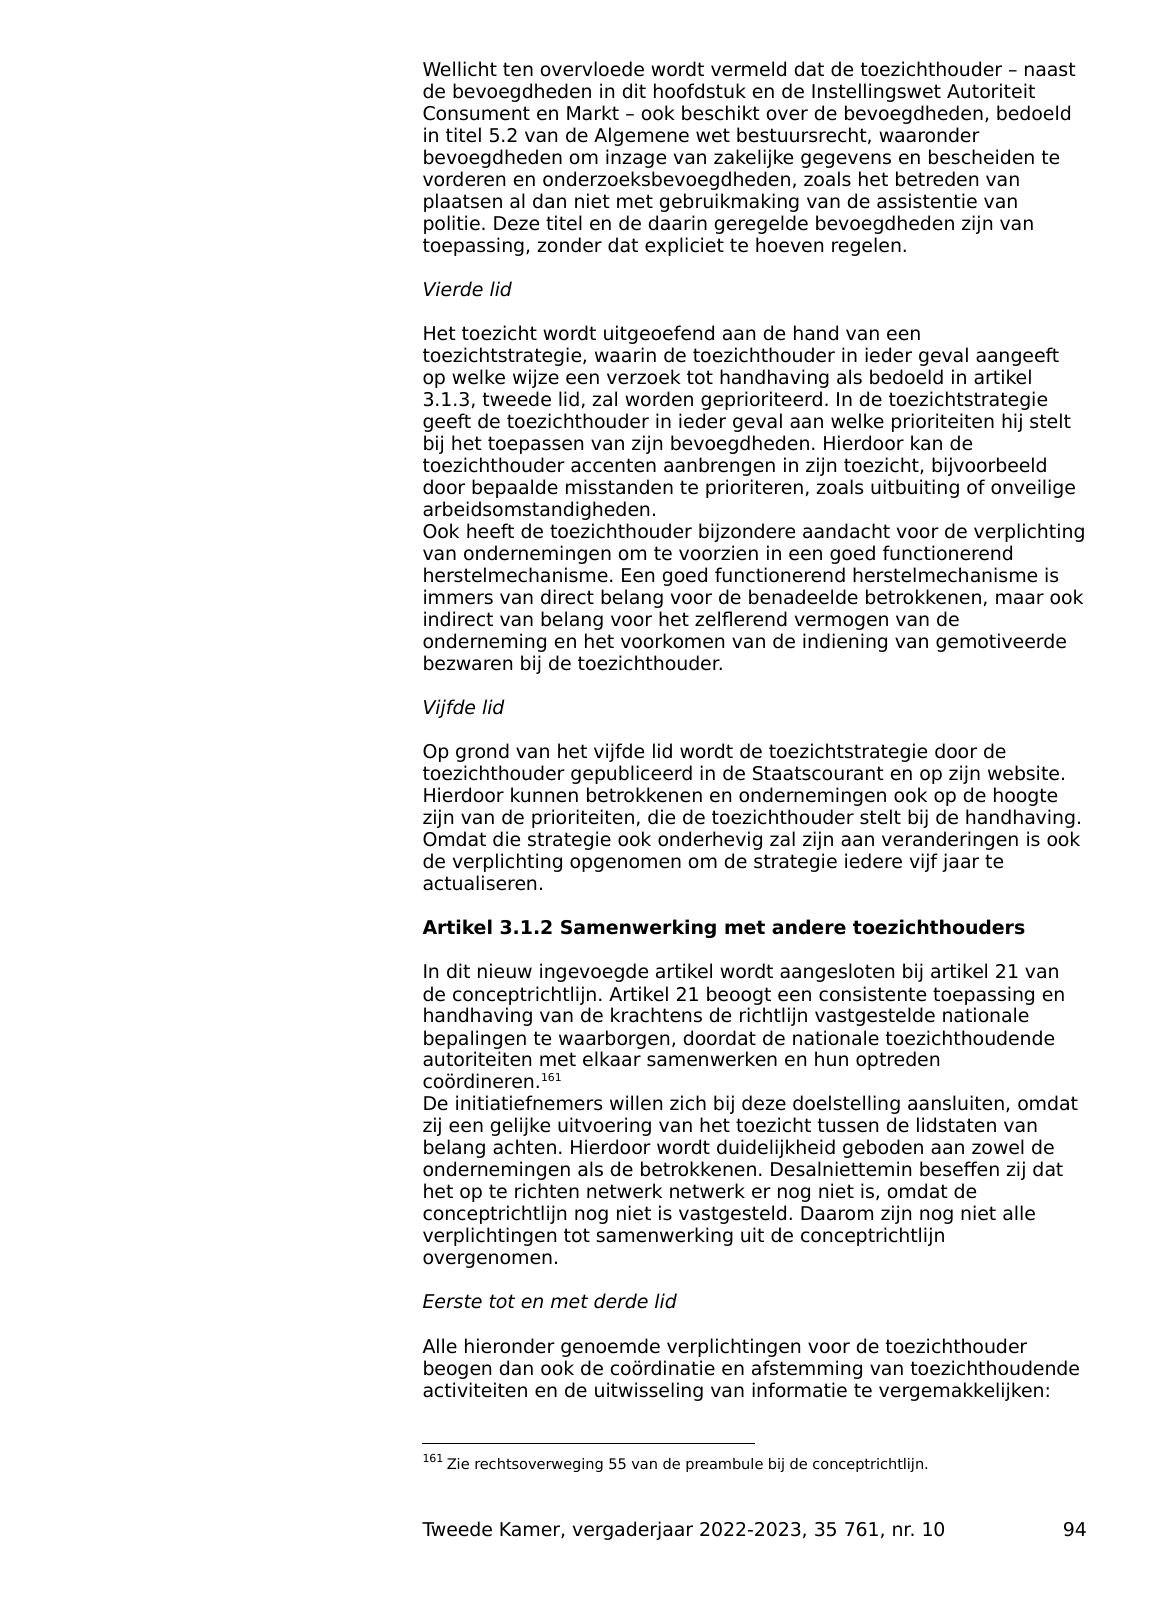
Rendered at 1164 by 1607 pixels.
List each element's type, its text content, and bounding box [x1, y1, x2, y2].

text Ook heeft de toezichthouder bijzondere aandacht voor de verplichting van ondernemingen om te voorzien in een goed functionerend herstelmechanisme. Een goed functionerend herstelmechanisme is immers van direct belang voor de benadeelde betrokkenen, maar ook indirect van belang voor het zelflerend vermogen van de onderneming en het voorkomen van de indiening van gemotiveerde bezwaren bij de toezichthouder. [422, 521, 1087, 675]
text Zie rechtsoverweging 55 van de preambule bij de conceptrichtlijn. [422, 1452, 1087, 1474]
subtitle Vijfde lid [422, 697, 1087, 719]
text De initiatiefnemers willen zich bij deze doelstelling aansluiten, omdat zij een gelijke uitvoering van het toezicht tussen de lidstaten van belang achten. Hierdoor wordt duidelijkheid geboden aan zowel de ondernemingen als de betrokkenen. Desalniettemin beseffen zij dat het op te richten netwerk netwerk er nog niet is, omdat de conceptrichtlijn nog niet is vastgesteld. Daarom zijn nog niet alle verplichtingen tot samenwerking uit de conceptrichtlijn overgenomen. [422, 1093, 1087, 1269]
text In dit nieuw ingevoegde artikel wordt aangesloten bij artikel 21 van de conceptrichtlijn. Artikel 21 beoogt een consistente toepassing en handhaving van de krachtens de richtlijn vastgestelde nationale bepalingen te waarborgen, doordat de nationale toezichthoudende autoriteiten met elkaar samenwerken en hun optreden coördineren. [422, 961, 1087, 1093]
text Het toezicht wordt uitgeoefend aan de hand van een toezichtstrategie, waarin de toezichthouder in ieder geval aangeeft op welke wijze een verzoek tot handhaving als bedoeld in artikel 3.1.3, tweede lid, zal worden geprioriteerd. In de toezichtstrategie geeft de toezichthouder in ieder geval aan welke prioriteiten hij stelt bij het toepassen van zijn bevoegdheden. Hierdoor kan de toezichthouder accenten aanbrengen in zijn toezicht, bijvoorbeeld door bepaalde misstanden te prioriteren, zoals uitbuiting of onveilige arbeidsomstandigheden. [422, 323, 1087, 521]
text Alle hieronder genoemde verplichtingen voor de toezichthouder beogen dan ook de coördinatie en afstemming van toezichthoudende activiteiten en de uitwisseling van informatie te vergemakkelijken: [422, 1336, 1087, 1401]
text Wellicht ten overvloede wordt vermeld dat de toezichthouder – naast de bevoegdheden in dit hoofdstuk en de Instellingswet Autoriteit Consument en Markt – ook beschikt over de bevoegdheden, bedoeld in titel 5.2 van de Algemene wet bestuursrecht, waaronder bevoegdheden om inzage van zakelijke gegevens en bescheiden te vorderen en onderzoeksbevoegdheden, zoals het betreden van plaatsen al dan niet met gebruikmaking van de assistentie van politie. Deze titel en de daarin geregelde bevoegdheden zijn van toepassing, zonder dat expliciet te hoeven regelen. [422, 59, 1087, 257]
text Op grond van het vijfde lid wordt de toezichtstrategie door de toezichthouder gepubliceerd in de Staatscourant en op zijn website. Hierdoor kunnen betrokkenen en ondernemingen ook op de hoogte zijn van de prioriteiten, die de toezichthouder stelt bij de handhaving. Omdat die strategie ook onderhevig zal zijn aan veranderingen is ook de verplichting opgenomen om de strategie iedere vijf jaar te actualiseren. [422, 741, 1087, 895]
subtitle Eerste tot en met derde lid [422, 1291, 1087, 1313]
subtitle Artikel 3.1.2 Samenwerking met andere toezichthouders [422, 917, 1087, 939]
subtitle Vierde lid [422, 279, 1087, 301]
